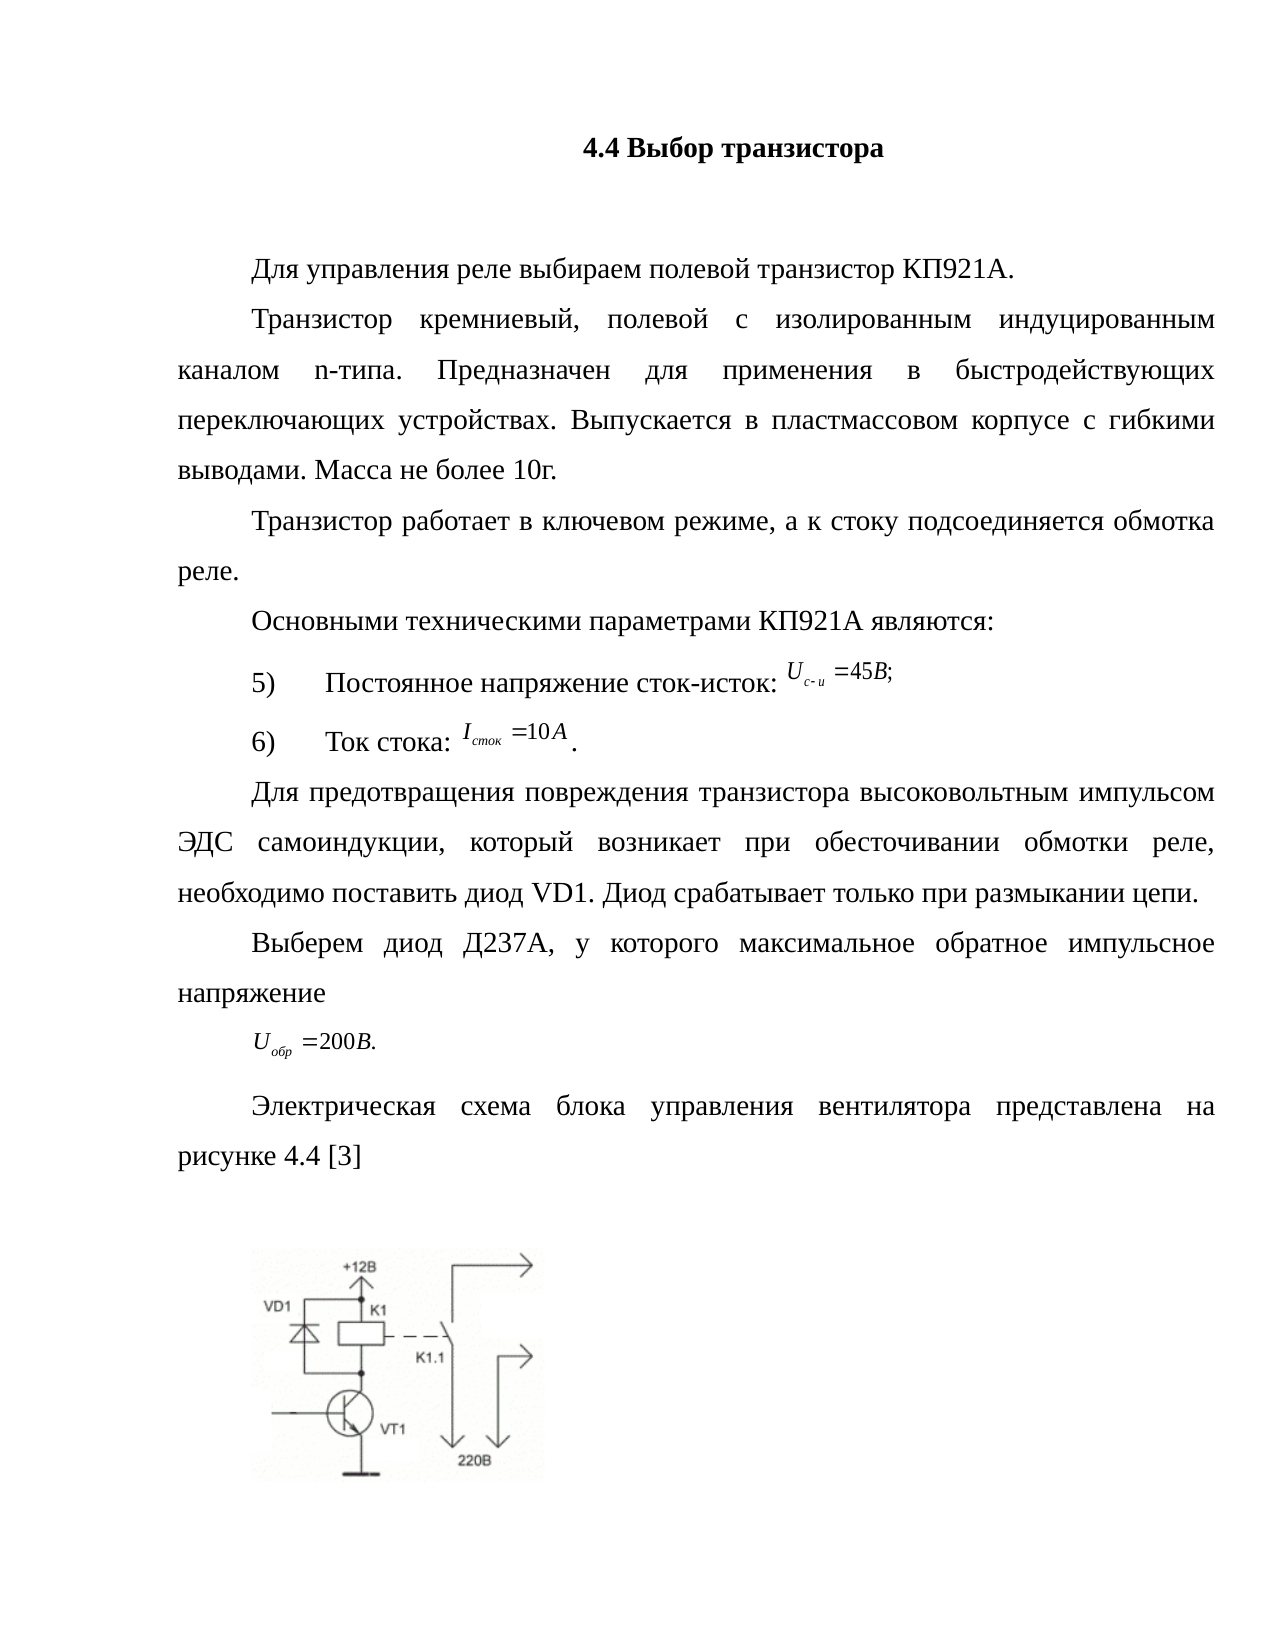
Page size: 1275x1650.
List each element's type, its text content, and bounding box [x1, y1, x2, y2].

text Выберем диод Д237А, у которого максимальное обратное импульсное напряжение [177, 925, 1216, 1009]
text Для предотвращения повреждения транзистора высоковольтным импульсом ЭДС самоиндукции, который возникает при обесточивании обмотки реле, необходимо поставить диод VD1. Диод срабатывает только при размыкании цепи. [177, 774, 1216, 908]
text Основными техническими параметрами КП921А являются: [177, 603, 1216, 637]
text Для управления реле выбираем полевой транзистор КП921А. [177, 251, 1216, 285]
subtitle 4.4 Выбор транзистора [177, 131, 1216, 164]
list Постоянное напряжение сток-исток: [177, 654, 1216, 698]
text Электрическая схема блока управления вентилятора представлена на рисунке 4.4 [3] [177, 1088, 1216, 1172]
text Транзистор работает в ключевом режиме, а к стоку подсоединяется обмотка реле. [177, 503, 1216, 587]
list Ток стока: . [177, 715, 1216, 757]
text Транзистор кремниевый, полевой с изолированным индуцированным каналом n-типа. Предназначен для применения в быстродействующих переключающих устройствах. Выпускается в пластмассовом корпусе с гибкими выводами. Масса не более 10г. [177, 302, 1216, 486]
